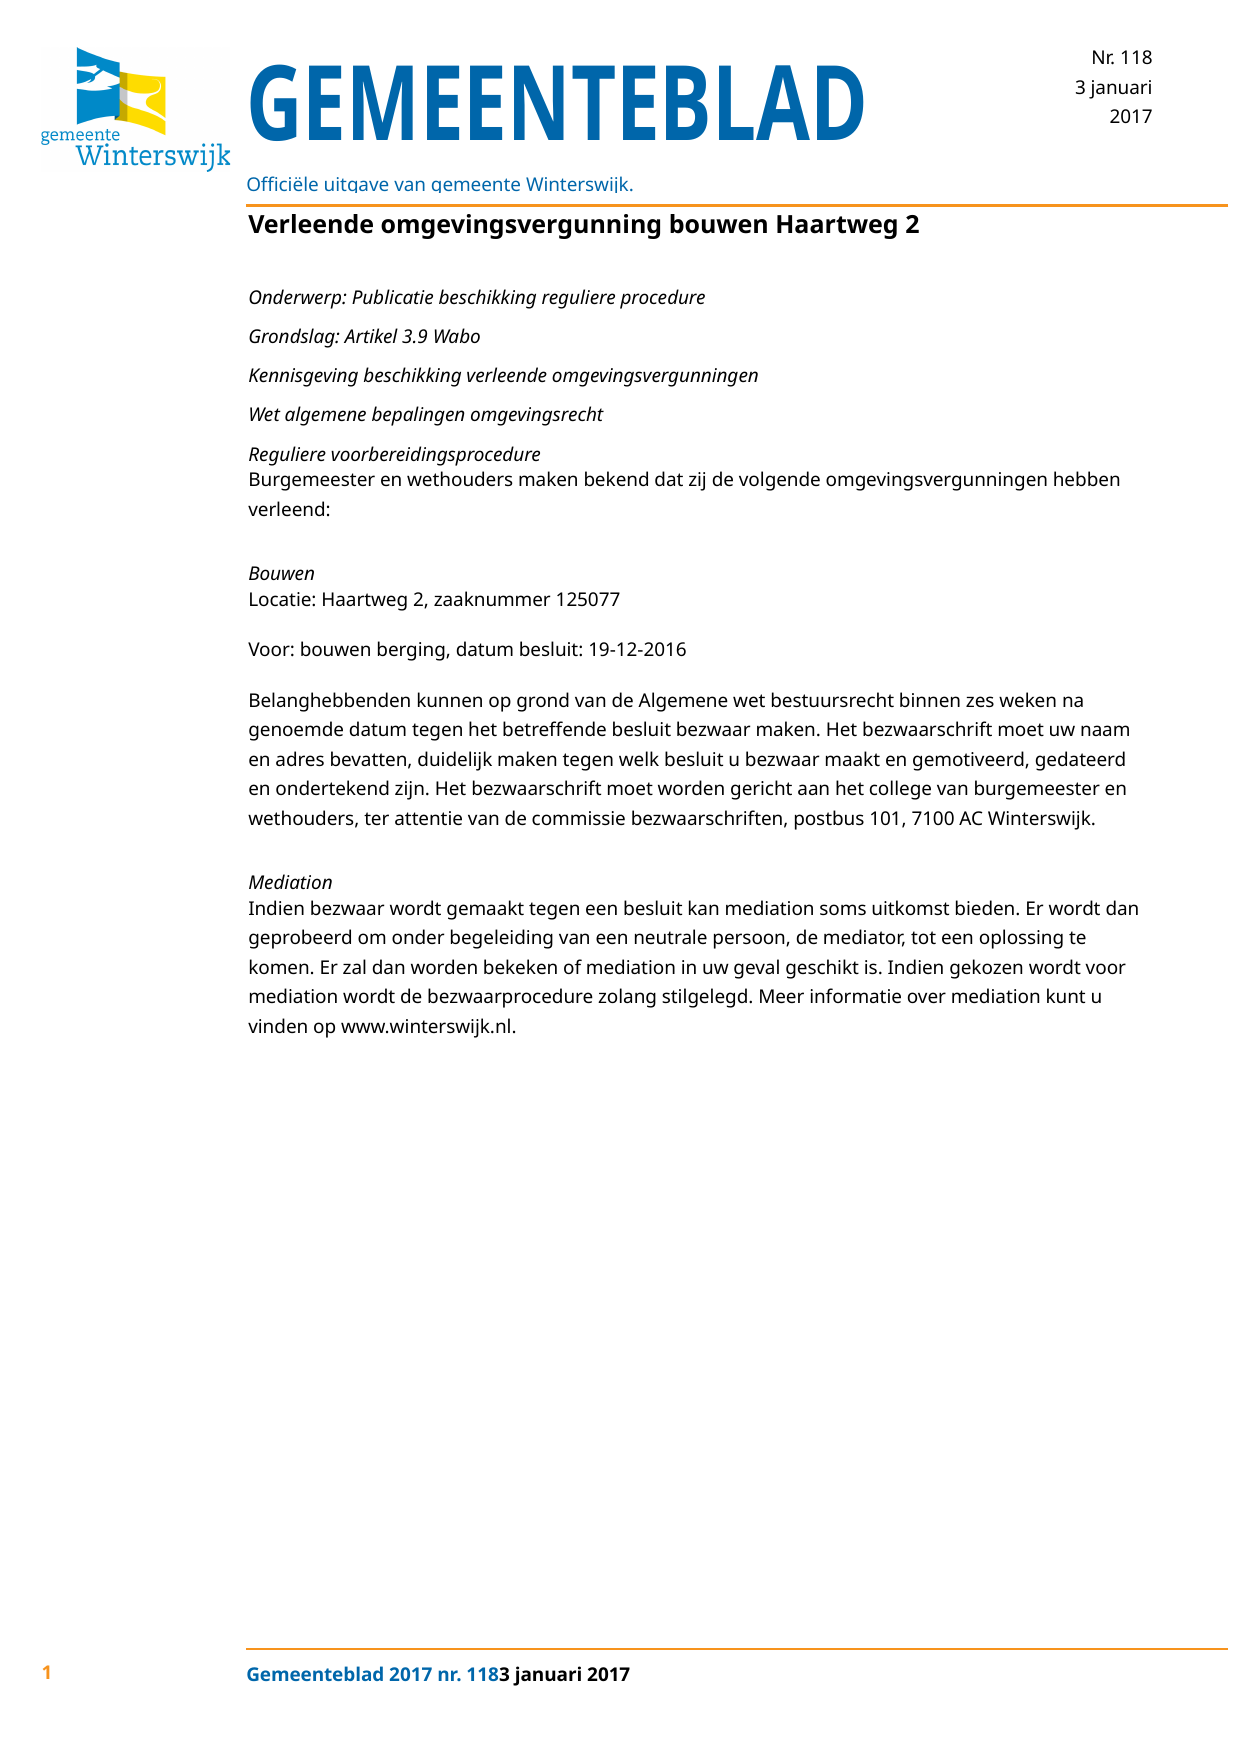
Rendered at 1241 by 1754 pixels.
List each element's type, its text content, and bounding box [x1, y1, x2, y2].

picture [225, 153, 231, 162]
text Onderwerp: Publicatie beschikking reguliere procedure [248, 284, 1152, 309]
text Kennisgeving beschikking verleende omgevingsvergunningen [248, 362, 1152, 388]
text Grondslag: Artikel 3.9 Wabo [248, 323, 1152, 349]
text Verleende omgevingsvergunning bouwen Haartweg 2 [248, 207, 1152, 241]
text Bouwen [248, 560, 1152, 586]
text Voor: bouwen berging, datum besluit: 19-12-2016 [248, 636, 1152, 662]
text Indien bezwaar wordt gemaakt tegen een besluit kan mediation soms uitkomst bieden. Er wordt dan geprobeerd om onder begeleiding van een neutrale persoon, de mediator, tot een oplossing te komen. Er zal dan worden bekeken of mediation in uw geval geschikt is. Indien gekozen wordt voor mediation wordt de bezwaarprocedure zolang stilgelegd. Meer informatie over mediation kunt u vinden op www.winterswijk.nl. [248, 895, 1152, 1039]
text Belanghebbenden kunnen op grond van de Algemene wet bestuursrecht binnen zes weken na genoemde datum tegen het betreffende besluit bezwaar maken. Het bezwaarschrift moet uw naam en adres bevatten, duidelijk maken tegen welk besluit u bezwaar maakt en gemotiveerd, gedateerd en ondertekend zijn. Het bezwaarschrift moet worden gericht aan het college van burgemeester en wethouders, ter attentie van de commissie bezwaarschriften, postbus 101, 7100 AC Winterswijk. [248, 687, 1152, 831]
text Mediation [248, 869, 1152, 895]
text Locatie: Haartweg 2, zaaknummer 125077 [248, 586, 1152, 612]
text Reguliere voorbereidingsprocedure [248, 441, 1152, 467]
text Burgemeester en wethouders maken bekend dat zij de volgende omgevingsvergunningen hebben verleend: [248, 467, 1152, 522]
text Wet algemene bepalingen omgevingsrecht [248, 402, 1152, 427]
picture [41, 47, 231, 172]
